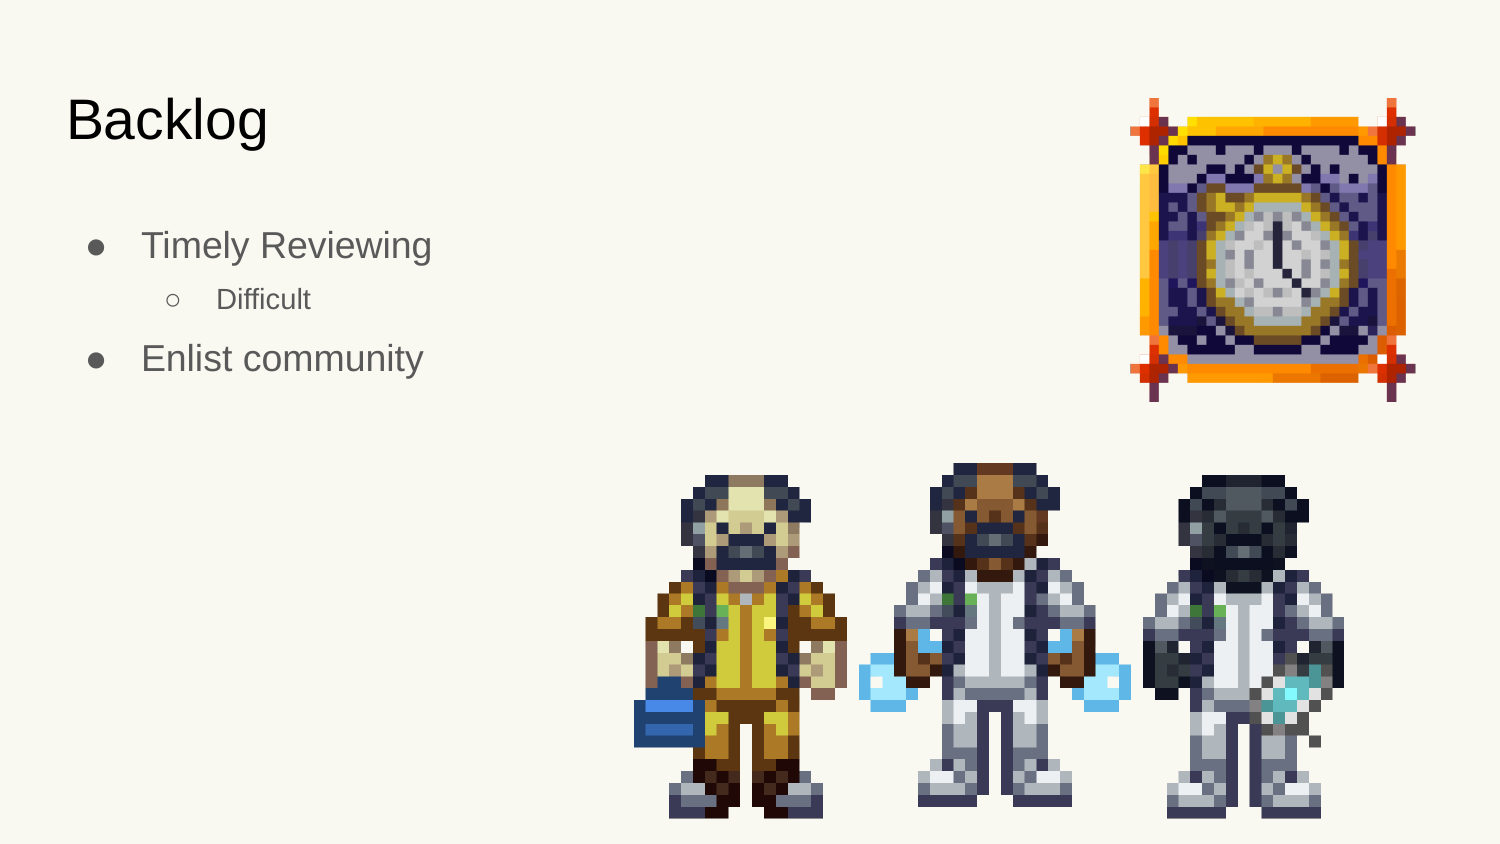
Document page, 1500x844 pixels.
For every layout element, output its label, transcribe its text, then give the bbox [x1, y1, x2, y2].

list Timely Reviewing Difficult Enlist community [51, 189, 1449, 750]
title Backlog [51, 72, 1449, 167]
picture [432, 451, 1500, 830]
picture [1121, 98, 1425, 402]
